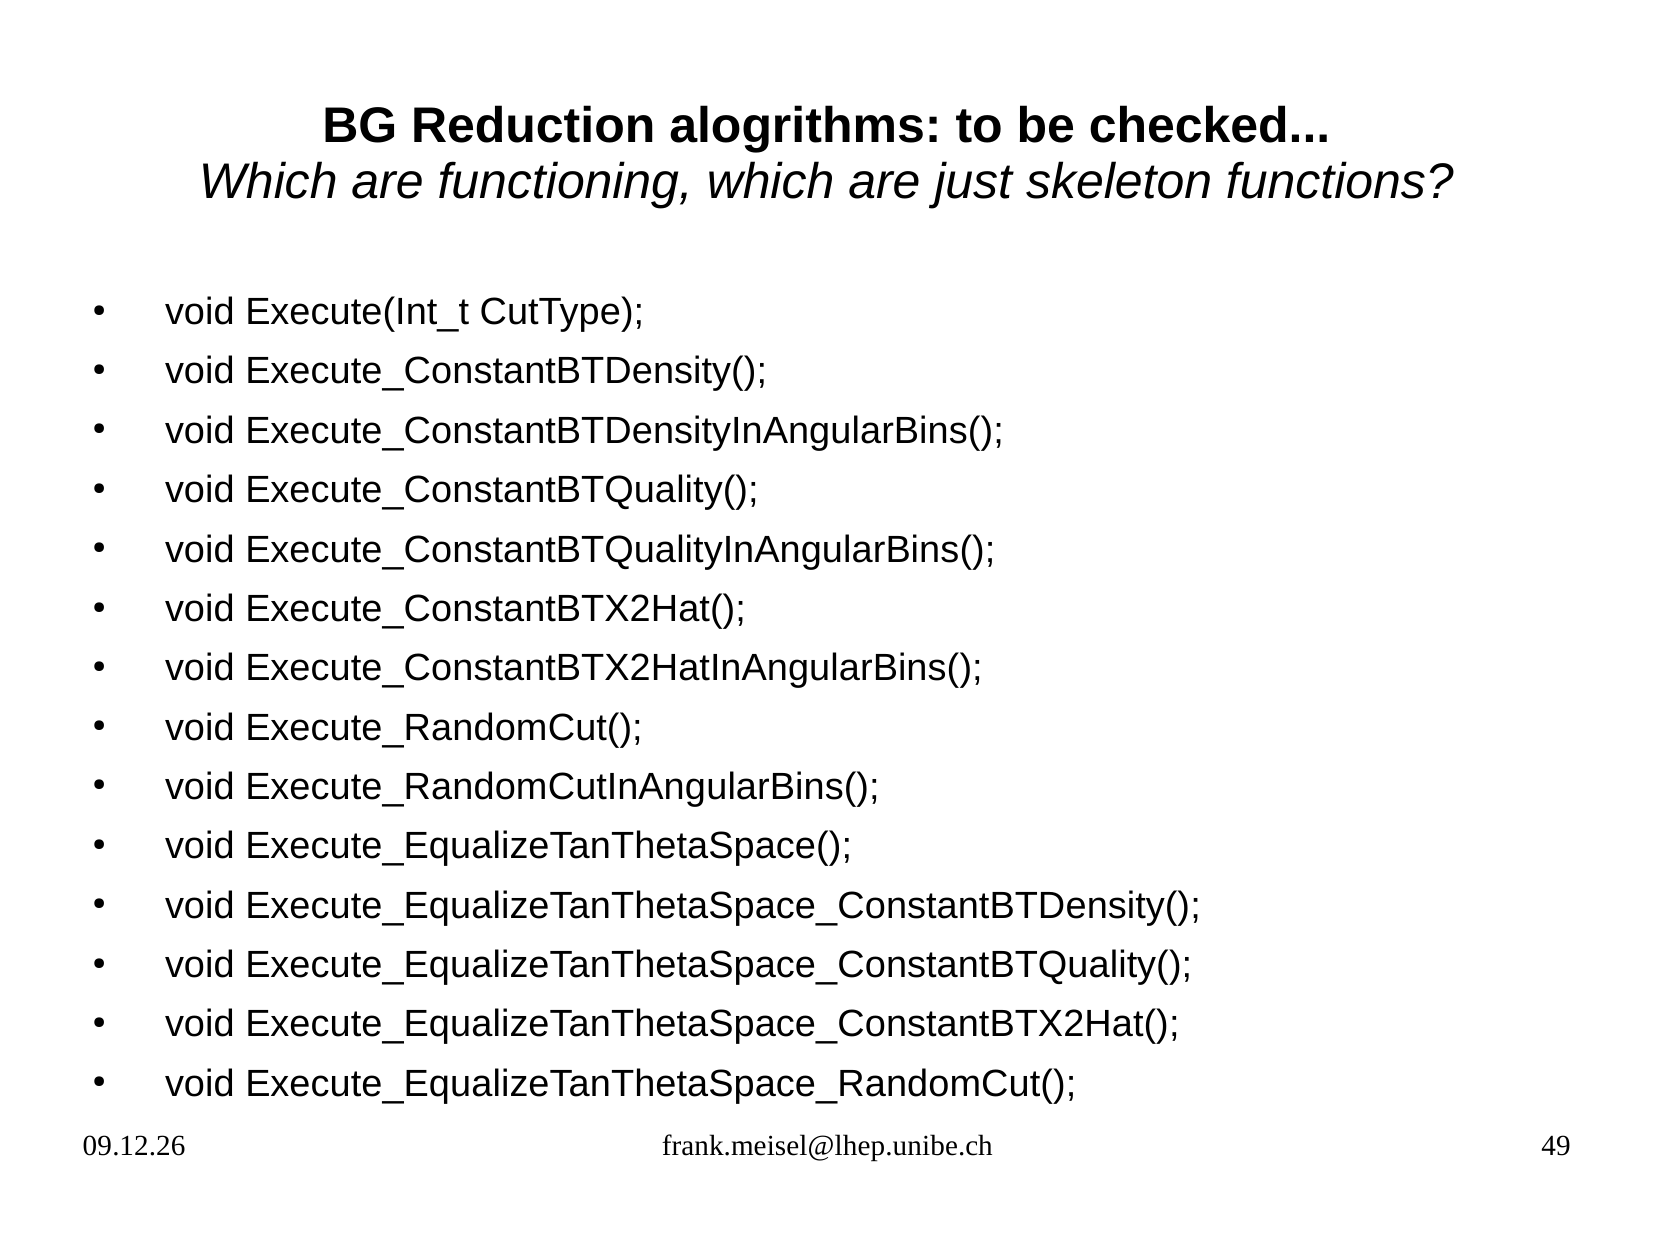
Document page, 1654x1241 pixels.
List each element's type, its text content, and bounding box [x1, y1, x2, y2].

title BG Reduction alogrithms: to be checked... Which are functioning, which are just skeleton functions? [82, 49, 1571, 257]
list void Execute(Int_t CutType); void Execute_ConstantBTDensity(); void Execute_ConstantBTDensityInAngularBins(); void Execute_ConstantBTQuality(); void Execute_ConstantBTQualityInAngularBins(); void Execute_ConstantBTX2Hat(); void Execute_ConstantBTX2HatInAngularBins(); void Execute_RandomCut(); void Execute_RandomCutInAngularBins(); void Execute_EqualizeTanThetaSpace(); void Execute_EqualizeTanThetaSpace_ConstantBTDensity(); void Execute_EqualizeTanThetaSpace_ConstantBTQuality(); void Execute_EqualizeTanThetaSpace_ConstantBTX2Hat(); void Execute_EqualizeTanThetaSpace_RandomCut(); [82, 290, 1571, 1109]
